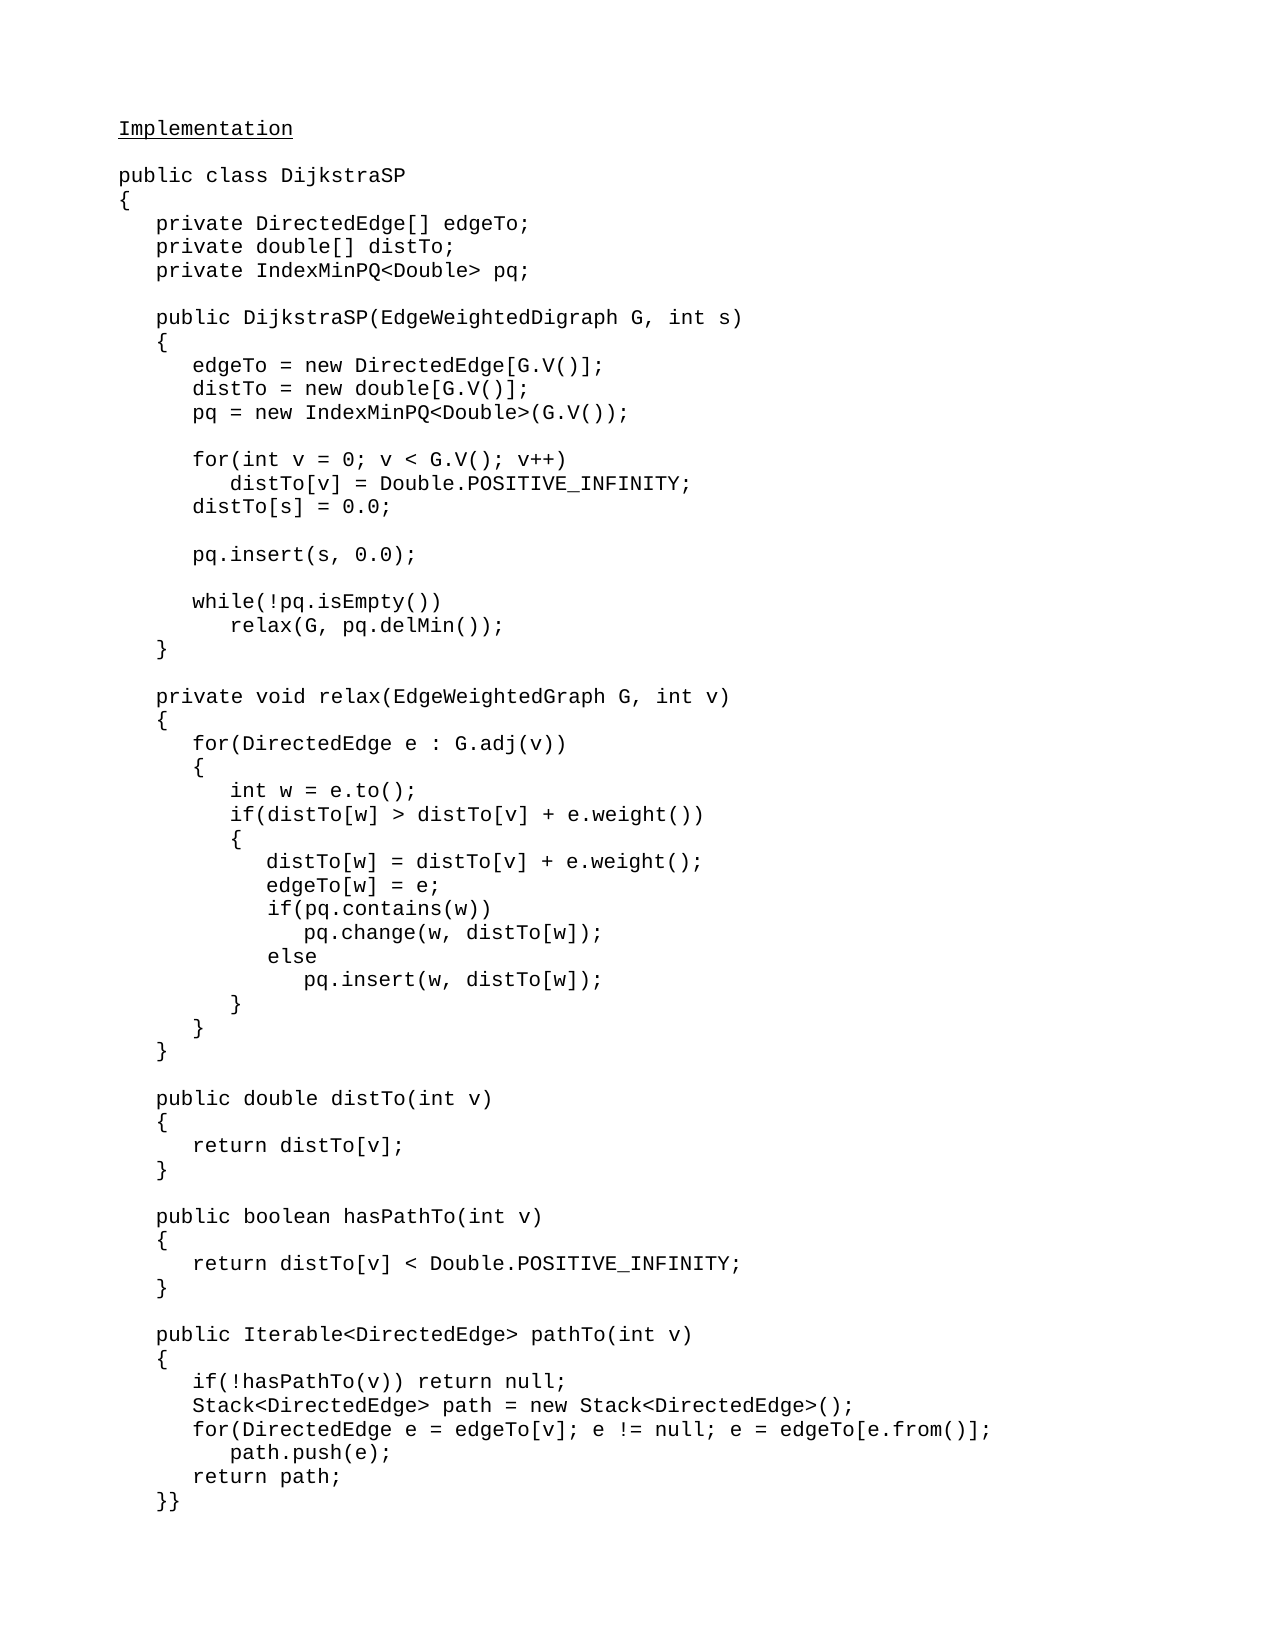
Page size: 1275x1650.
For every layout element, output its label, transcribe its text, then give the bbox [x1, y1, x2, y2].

text path.push(e); [118, 1442, 1157, 1466]
text public DijkstraSP(EdgeWeightedDigraph G, int s) [118, 307, 1157, 331]
text private void relax(EdgeWeightedGraph G, int v) [118, 686, 1157, 709]
text public double distTo(int v) [118, 1088, 1157, 1111]
text { [118, 1229, 1157, 1253]
text } [118, 1277, 1157, 1300]
text distTo[s] = 0.0; [118, 496, 1157, 520]
text return distTo[v] < Double.POSITIVE_INFINITY; [118, 1253, 1157, 1277]
text private DirectedEdge[] edgeTo; [118, 213, 1157, 236]
text distTo = new double[G.V()]; [118, 378, 1157, 402]
text int w = e.to(); [118, 780, 1157, 804]
text { [118, 827, 1157, 851]
text pq.insert(w, distTo[w]); [118, 969, 1157, 993]
text { [118, 1111, 1157, 1135]
text pq = new IndexMinPQ<Double>(G.V()); [118, 402, 1157, 426]
text { [118, 757, 1157, 780]
text edgeTo[w] = e; [118, 875, 1157, 898]
text edgeTo = new DirectedEdge[G.V()]; [118, 354, 1157, 378]
text else [118, 946, 1157, 969]
text public Iterable<DirectedEdge> pathTo(int v) [118, 1324, 1157, 1348]
text { [118, 1348, 1157, 1371]
text return path; [118, 1466, 1157, 1489]
text return distTo[v]; [118, 1135, 1157, 1158]
text while(!pq.isEmpty()) [118, 591, 1157, 615]
text public class DijkstraSP [118, 165, 1157, 189]
text { [118, 189, 1157, 213]
text for(DirectedEdge e = edgeTo[v]; e != null; e = edgeTo[e.from()]; [118, 1419, 1157, 1442]
text { [118, 331, 1157, 354]
text distTo[v] = Double.POSITIVE_INFINITY; [118, 473, 1157, 496]
text public boolean hasPathTo(int v) [118, 1206, 1157, 1229]
text Stack<DirectedEdge> path = new Stack<DirectedEdge>(); [118, 1395, 1157, 1419]
text if(pq.contains(w)) [118, 898, 1157, 922]
text if(!hasPathTo(v)) return null; [118, 1371, 1157, 1395]
text if(distTo[w] > distTo[v] + e.weight()) [118, 804, 1157, 827]
text } [118, 638, 1157, 662]
text } [118, 1158, 1157, 1182]
text } [118, 993, 1157, 1017]
text Implementation [118, 118, 1157, 142]
text pq.insert(s, 0.0); [118, 544, 1157, 567]
text private double[] distTo; [118, 236, 1157, 260]
text distTo[w] = distTo[v] + e.weight(); [118, 851, 1157, 875]
text }} [118, 1489, 1157, 1513]
text pq.change(w, distTo[w]); [118, 922, 1157, 946]
text } [118, 1040, 1157, 1064]
text for(int v = 0; v < G.V(); v++) [118, 449, 1157, 473]
text { [118, 709, 1157, 733]
text private IndexMinPQ<Double> pq; [118, 260, 1157, 284]
text } [118, 1017, 1157, 1040]
text for(DirectedEdge e : G.adj(v)) [118, 733, 1157, 757]
text relax(G, pq.delMin()); [118, 615, 1157, 638]
